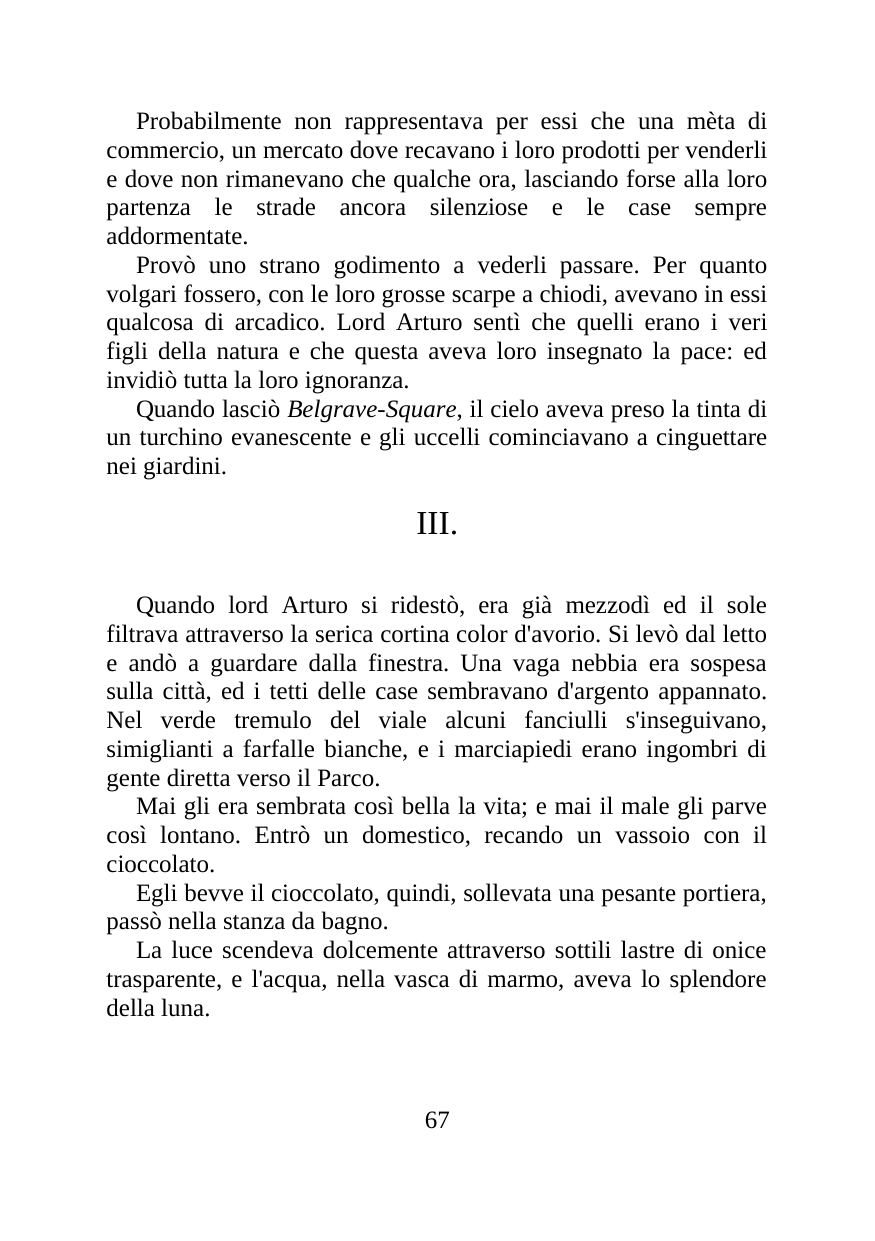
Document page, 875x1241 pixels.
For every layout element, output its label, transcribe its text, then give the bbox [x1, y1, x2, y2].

subtitle III. [106, 503, 768, 541]
text Egli bevve il cioccolato, quindi, sollevata una pesante portiera, passò nella stanza da bagno. [106, 878, 768, 935]
text Quando lasciò Belgrave-Square, il cielo aveva preso la tinta di un turchino evanescente e gli uccelli cominciavano a cinguettare nei giardini. [106, 394, 768, 480]
text La luce scendeva dolcemente attraverso sottili lastre di onice trasparente, e l'acqua, nella vasca di marmo, aveva lo splendore della luna. [106, 935, 768, 1021]
text Quando lord Arturo si ridestò, era già mezzodì ed il sole filtrava attraverso la serica cortina color d'avorio. Si levò dal letto e andò a guardare dalla finestra. Una vaga nebbia era sospesa sulla città, ed i tetti delle case sembravano d'argento appannato. Nel verde tremulo del viale alcuni fanciulli s'inseguivano, simiglianti a farfalle bianche, e i marciapiedi erano ingombri di gente diretta verso il Parco. [106, 590, 768, 791]
text Probabilmente non rappresentava per essi che una mèta di commercio, un mercato dove recavano i loro prodotti per venderli e dove non rimanevano che qualche ora, lasciando forse alla loro partenza le strade ancora silenziose e le case sempre addormentate. [106, 106, 768, 250]
text Provò uno strano godimento a vederli passare. Per quanto volgari fossero, con le loro grosse scarpe a chiodi, avevano in essi qualcosa di arcadico. Lord Arturo sentì che quelli erano i veri figli della natura e che questa aveva loro insegnato la pace: ed invidiò tutta la loro ignoranza. [106, 250, 768, 394]
text Mai gli era sembrata così bella la vita; e mai il male gli parve così lontano. Entrò un domestico, recando un vassoio con il cioccolato. [106, 791, 768, 878]
